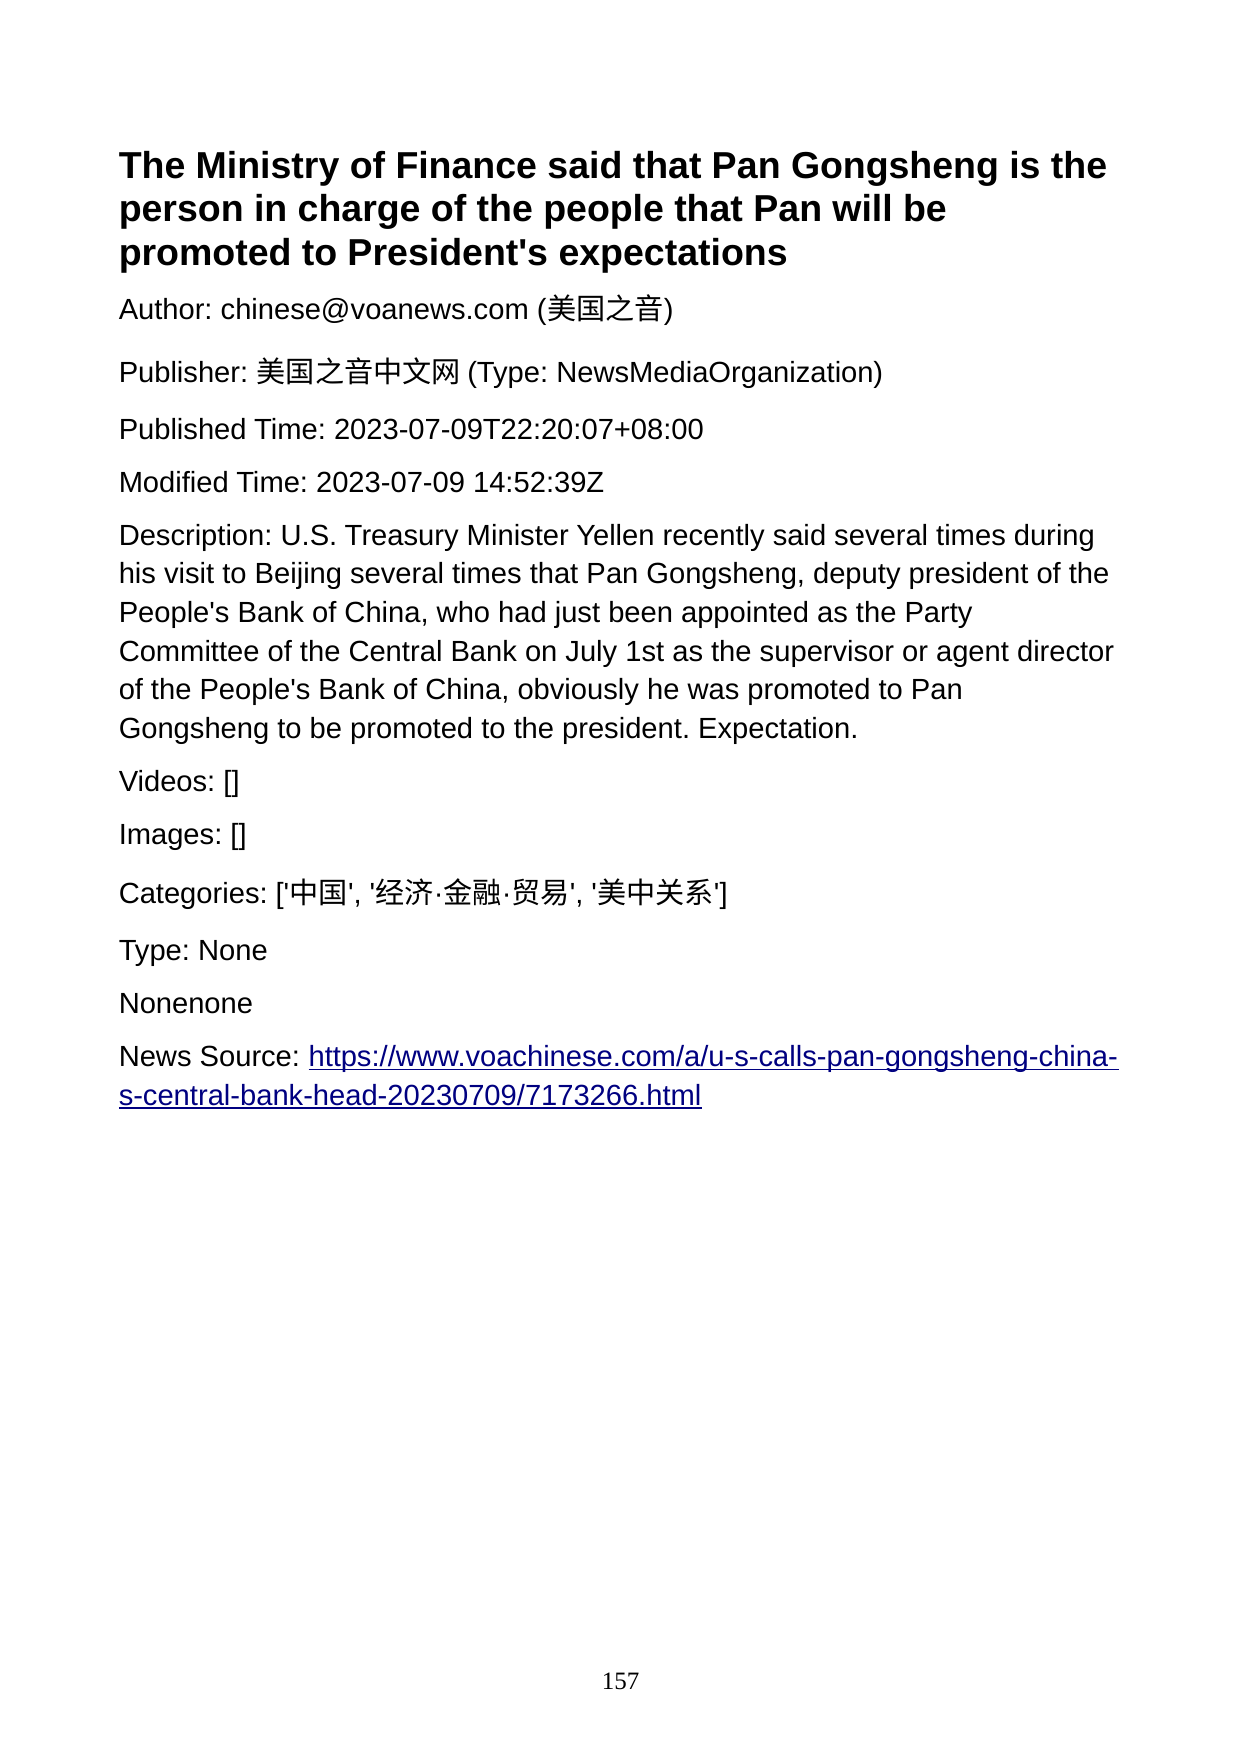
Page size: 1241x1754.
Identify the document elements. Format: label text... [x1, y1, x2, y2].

text Published Time: 2023-07-09T22:20:07+08:00 [118, 412, 1122, 445]
subtitle The Ministry of Finance said that Pan Gongsheng is the person in charge of the people that Pan will be promoted to President's expectations [118, 143, 1122, 273]
text Description: U.S. Treasury Minister Yellen recently said several times during his visit to Beijing several times that Pan Gongsheng, deputy president of the People's Bank of China, who had just been appointed as the Party Committee of the Central Bank on July 1st as the supervisor or agent director of the People's Bank of China, obviously he was promoted to Pan Gongsheng to be promoted to the president. Expectation. [118, 518, 1122, 744]
text Author: chinese@voanews.com (美国之音) [118, 285, 1122, 328]
text Categories: ['中国', '经济·金融·贸易', '美中关系'] [118, 870, 1122, 912]
text Publisher: 美国之音中文网 (Type: NewsMediaOrganization) [118, 348, 1122, 391]
text Nonenone [118, 986, 1122, 1020]
text News Source: https://www.voachinese.com/a/u-s-calls-pan-gongsheng-china-s-central-bank-head-20230709/7173266.html [118, 1039, 1122, 1111]
text Modified Time: 2023-07-09 14:52:39Z [118, 465, 1122, 498]
text Images: [] [118, 817, 1122, 850]
text Videos: [] [118, 764, 1122, 797]
text Type: None [118, 933, 1122, 967]
